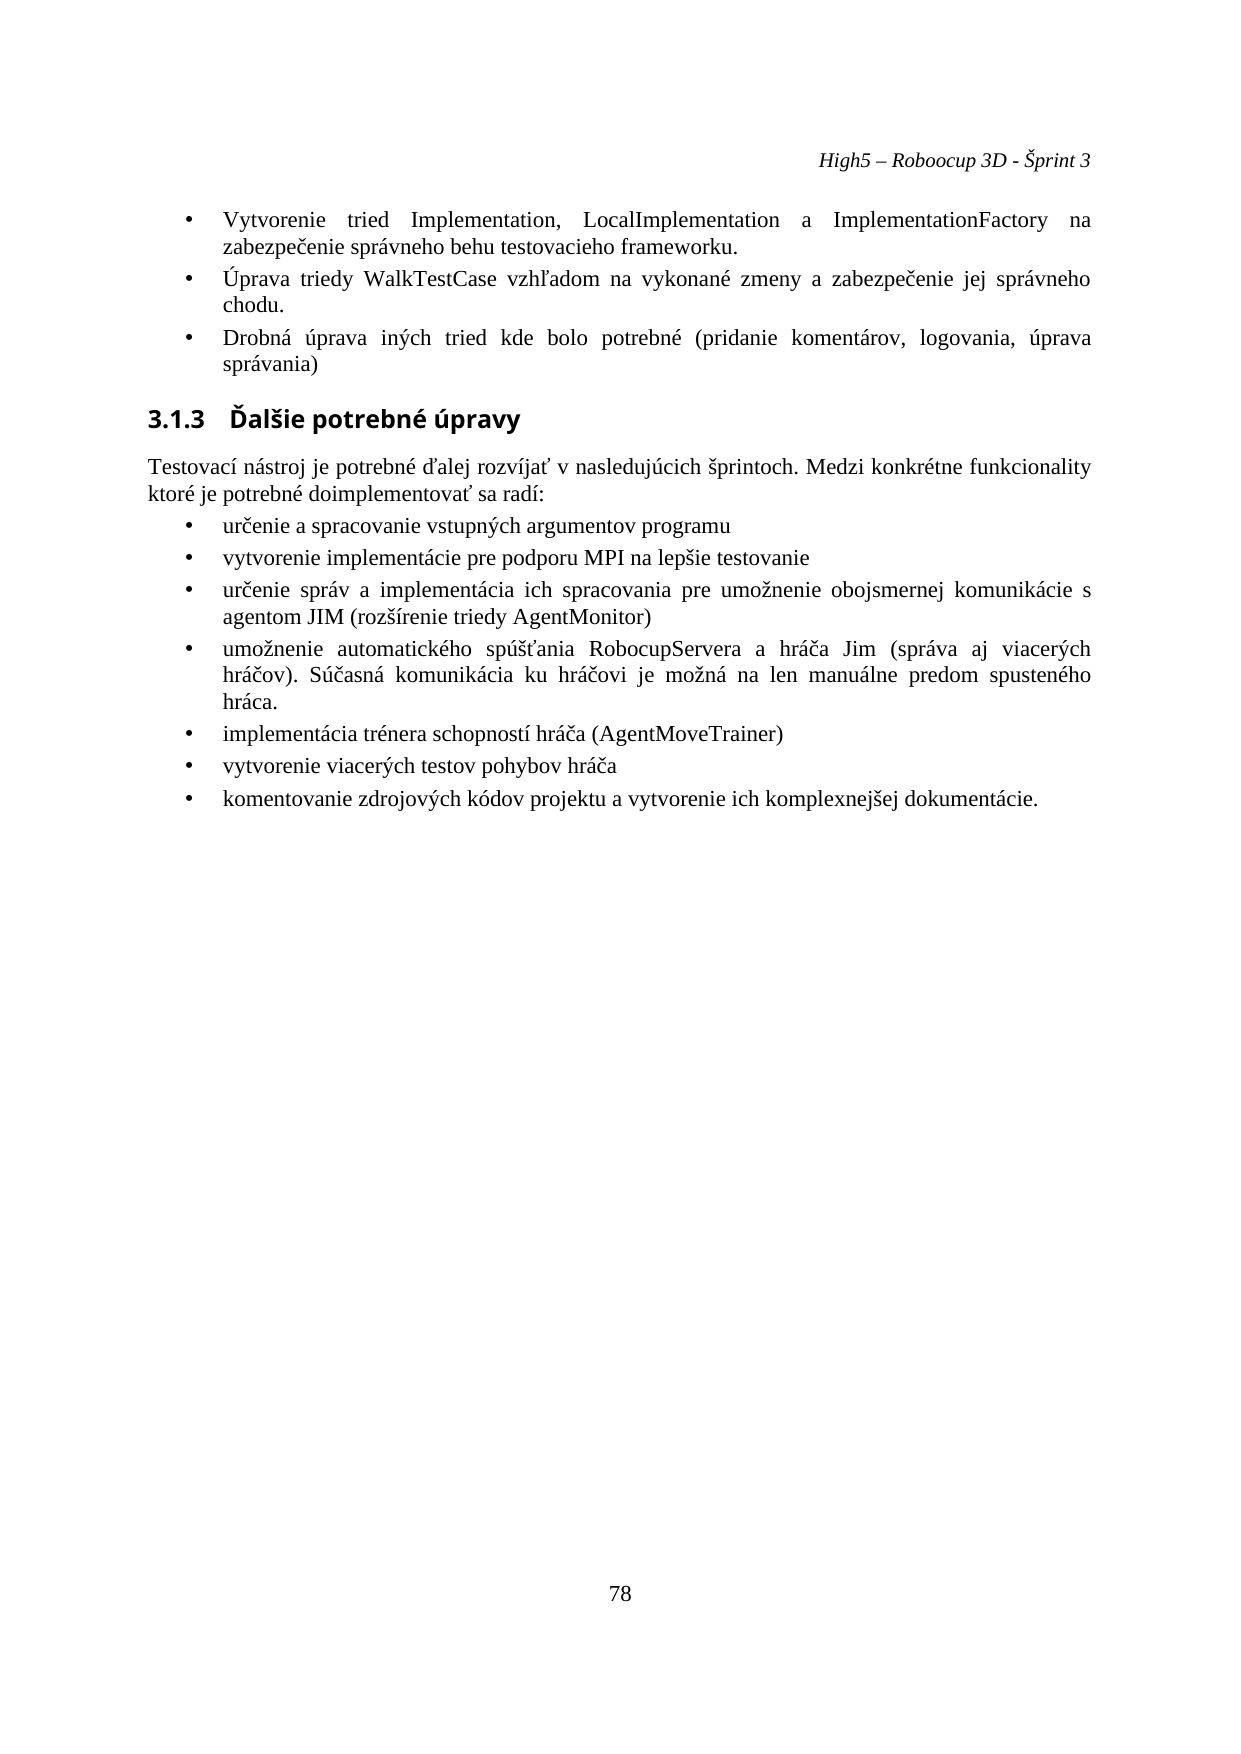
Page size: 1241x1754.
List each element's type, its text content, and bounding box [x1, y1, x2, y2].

list určenie správ a implementácia ich spracovania pre umožnenie obojsmernej komunikácie s agentom JIM (rozšírenie triedy AgentMonitor) [185, 577, 1093, 629]
list komentovanie zdrojových kódov projektu a vytvorenie ich komplexnejšej dokumentácie. [185, 785, 1093, 811]
list Vytvorenie tried Implementation, LocalImplementation a ImplementationFactory na zabezpečenie správneho behu testovacieho frameworku. [185, 207, 1093, 259]
list určenie a spracovanie vstupných argumentov programu [185, 512, 1093, 538]
list Drobná úprava iných tried kde bolo potrebné (pridanie komentárov, logovania, úprava správania) [185, 324, 1093, 377]
list implementácia trénera schopností hráča (AgentMoveTrainer) [185, 720, 1093, 747]
list vytvorenie viacerých testov pohybov hráča [185, 752, 1093, 779]
list Úprava triedy WalkTestCase vzhľadom na vykonané zmeny a zabezpečenie jej správneho chodu. [185, 265, 1093, 318]
list vytvorenie implementácie pre podporu MPI na lepšie testovanie [185, 544, 1093, 571]
subtitle Ďalšie potrebné úpravy [148, 402, 1093, 436]
text Testovací nástroj je potrebné ďalej rozvíjať v nasledujúcich šprintoch. Medzi konkrétne funkcionality ktoré je potrebné doimplementovať sa radí: [148, 453, 1093, 506]
list umožnenie automatického spúšťania RobocupServera a hráča Jim (správa aj viacerých hráčov). Súčasná komunikácia ku hráčovi je možná na len manuálne predom spusteného hráca. [185, 635, 1093, 714]
